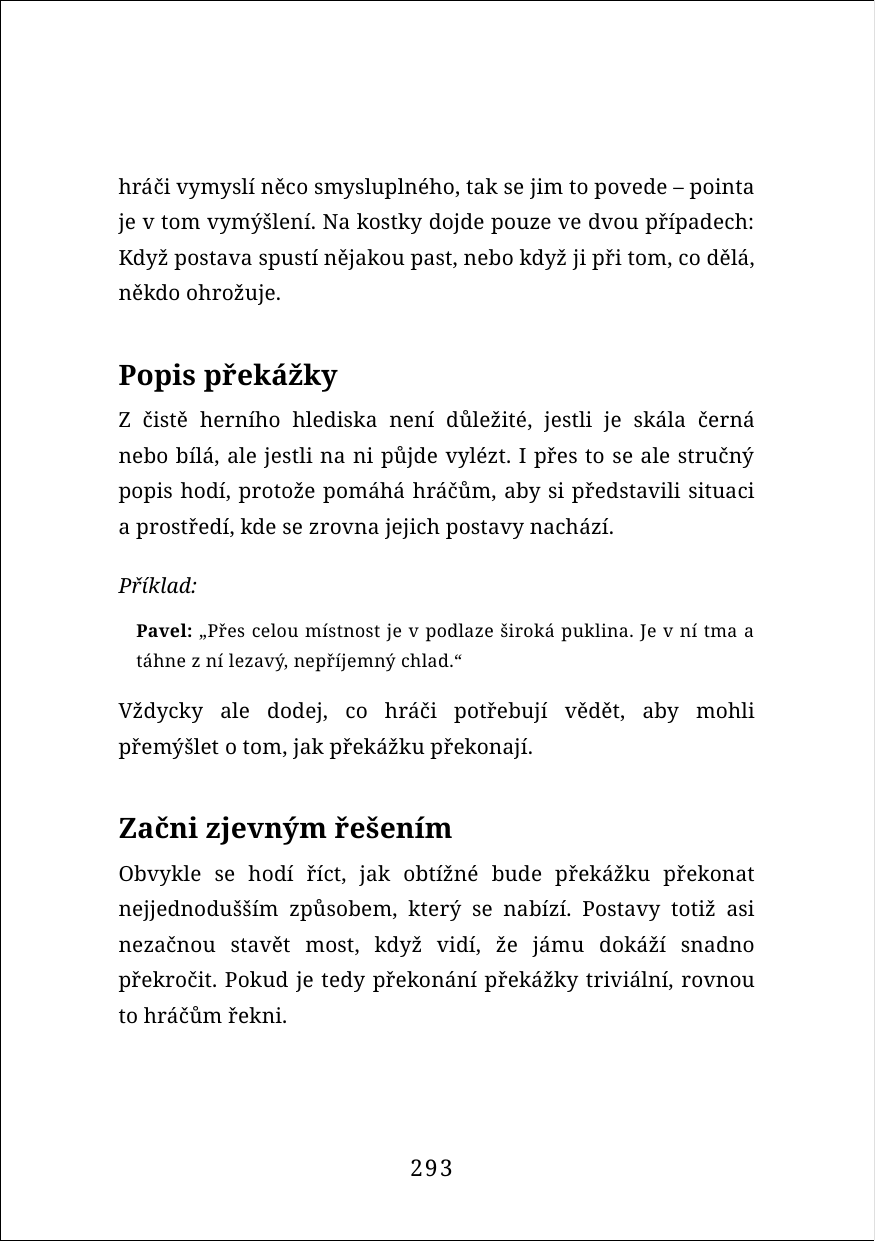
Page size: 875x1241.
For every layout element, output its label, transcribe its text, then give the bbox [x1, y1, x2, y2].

text Obvykle se hodí říct, jak obtížné bude překážku překonat nejjednodušším způsobem, který se nabízí. Postavy totiž asi nezačnou stavět most, když vidí, že jámu dokáží snadno překročit. Pokud je tedy překonání překážky triviální, rovnou to hráčům řekni. [118, 859, 756, 1029]
subtitle Popis překážky [118, 355, 756, 393]
text Pavel: „Přes celou místnost je v podlaze široká puklina. Je v ní tma a táhne z ní lezavý, nepříjemný chlad.“ [136, 618, 756, 673]
text Příklad: [118, 571, 756, 599]
text Z čistě herního hlediska není důležité, jestli je skála černá nebo bílá, ale jestli na ni půjde vylézt. I přes to se ale stručný popis hodí, protože pomáhá hráčům, aby si představili situaci a prostředí, kde se zrovna jejich postavy nachází. [118, 405, 756, 540]
text hráči vymyslí něco smysluplného, tak se jim to povede – pointa je v tom vymýšlení. Na kostky dojde pouze ve dvou případech: Když postava spustí nějakou past, nebo když ji při tom, co dělá, někdo ohrožuje. [118, 172, 756, 307]
subtitle Začni zjevným řešením [118, 809, 756, 847]
text Vždycky ale dodej, co hráči potřebují vědět, aby mohli přemýšlet o tom, jak překážku překonají. [118, 696, 756, 760]
